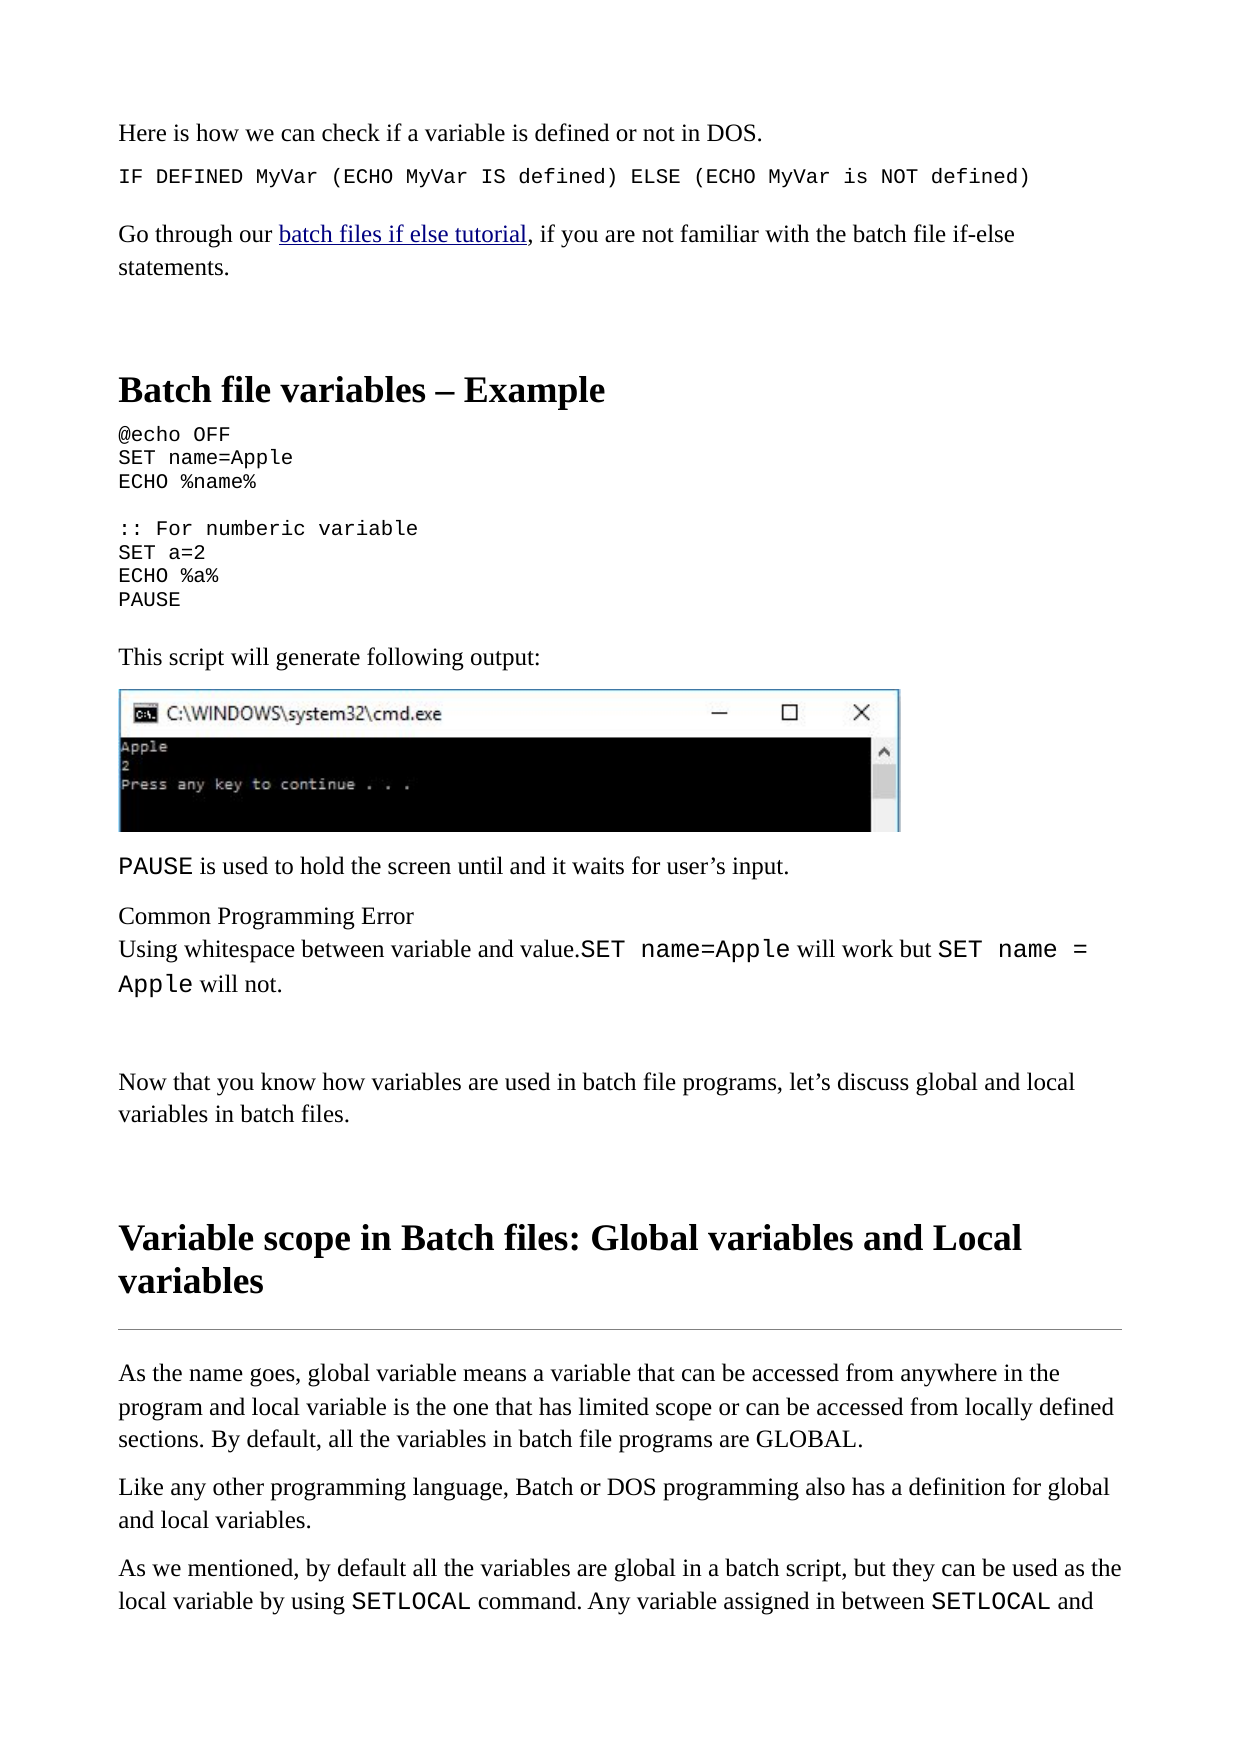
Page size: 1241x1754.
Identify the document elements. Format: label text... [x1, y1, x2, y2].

subtitle Variable scope in Batch files: Global variables and Local variables [118, 1216, 1122, 1302]
text As the name goes, global variable means a variable that can be accessed from anywhere in the program and local variable is the one that has limited scope or can be accessed from locally defined sections. By default, all the variables in batch file programs are GLOBAL. [118, 1358, 1122, 1453]
text Using whitespace between variable and value.SET name=Apple will work but SET name = Apple will not. [118, 934, 1122, 1000]
picture [118, 689, 901, 832]
text :: For numberic variable [118, 518, 1122, 542]
text PAUSE is used to hold the screen until and it waits for user’s input. [118, 851, 1122, 882]
text As we mentioned, by default all the variables are global in a batch script, but they can be used as the local variable by using SETLOCAL command. Any variable assigned in between SETLOCAL and [118, 1553, 1122, 1617]
text Like any other programming language, Batch or DOS programming also has a definition for global and local variables. [118, 1472, 1122, 1534]
text ECHO %a% [118, 565, 1122, 589]
text Common Programming Error [118, 901, 1122, 929]
text This script will generate following output: [118, 642, 1122, 671]
text PAUSE [118, 589, 1122, 613]
subtitle Batch file variables – Example [118, 368, 1122, 411]
text Go through our batch files if else tutorial, if you are not familiar with the batch file if-else statements. [118, 219, 1122, 281]
text IF DEFINED MyVar (ECHO MyVar IS defined) ELSE (ECHO MyVar is NOT defined) [118, 166, 1122, 189]
text Here is how we can check if a variable is defined or not in DOS. [118, 118, 1122, 147]
text @echo OFF [118, 423, 1122, 447]
text ECHO %name% [118, 471, 1122, 494]
text SET name=Apple [118, 447, 1122, 471]
text Now that you know how variables are used in batch file programs, let’s discuss global and local variables in batch files. [118, 1067, 1122, 1128]
text SET a=2 [118, 542, 1122, 565]
